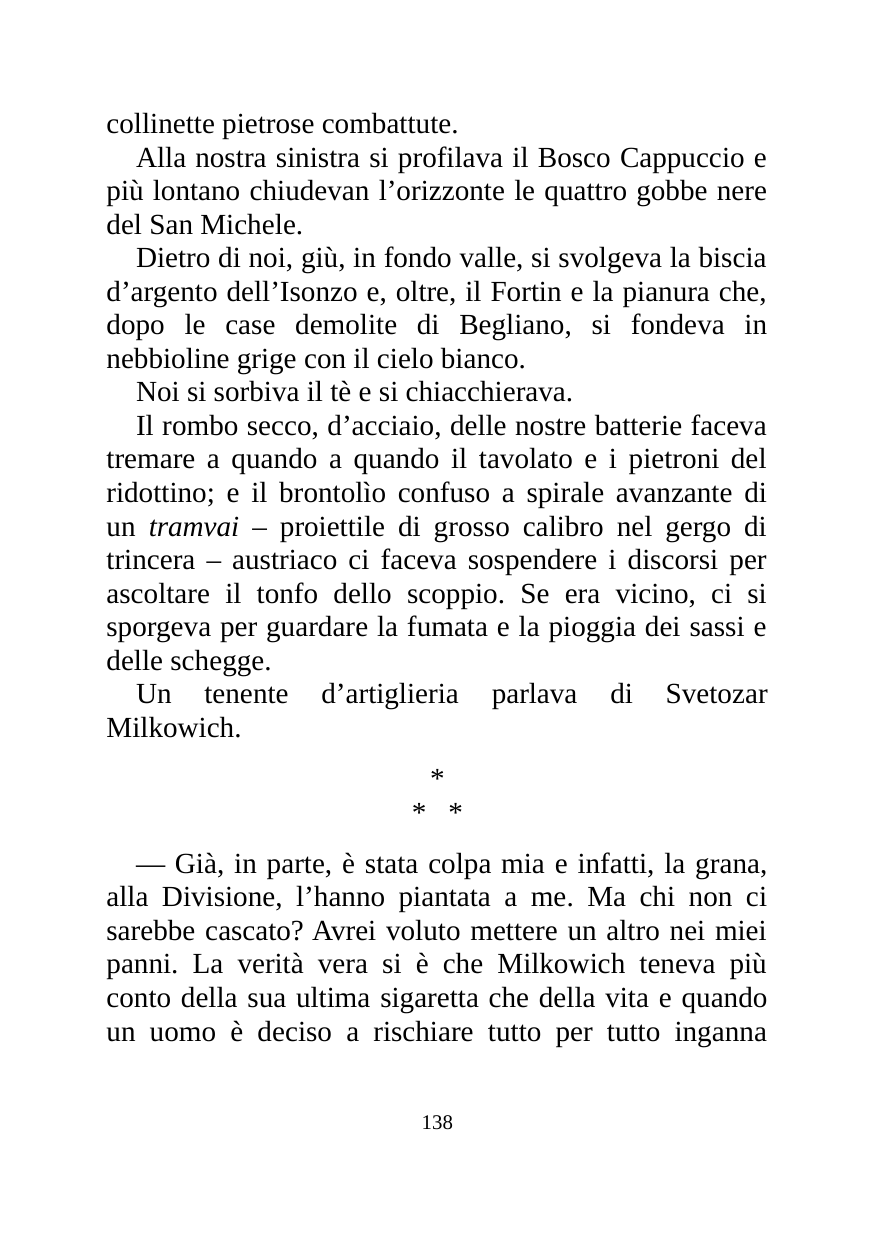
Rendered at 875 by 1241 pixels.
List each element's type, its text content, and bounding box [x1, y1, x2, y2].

text Noi si sorbiva il tè e si chiacchierava. [106, 374, 768, 408]
text Alla nostra sinistra si profilava il Bosco Cappuccio e più lontano chiudevan l’orizzonte le quattro gobbe nere del San Michele. [106, 140, 768, 240]
text Il rombo secco, d’acciaio, delle nostre batterie faceva tremare a quando a quando il tavolato e i pietroni del ridottino; e il brontolìo confuso a spirale avanzante di un tramvai – proiettile di grosso calibro nel gergo di trincera – austriaco ci faceva sospendere i discorsi per ascoltare il tonfo dello scoppio. Se era vicino, ci si sporgeva per guardare la fumata e la pioggia dei sassi e delle schegge. [106, 408, 768, 676]
text * * * [106, 761, 768, 828]
text collinette pietrose combattute. [106, 106, 768, 140]
text — Già, in parte, è stata colpa mia e infatti, la grana, alla Divisione, l’hanno piantata a me. Ma chi non ci sarebbe cascato? Avrei voluto mettere un altro nei miei panni. La verità vera si è che Milkowich teneva più conto della sua ultima sigaretta che della vita e quando un uomo è deciso a rischiare tutto per tutto inganna [106, 846, 768, 1047]
text Dietro di noi, giù, in fondo valle, si svolgeva la biscia d’argento dell’Isonzo e, oltre, il Fortin e la pianura che, dopo le case demolite di Begliano, si fondeva in nebbioline grige con il cielo bianco. [106, 240, 768, 374]
text Un tenente d’artiglieria parlava di Svetozar Milkowich. [106, 676, 768, 743]
